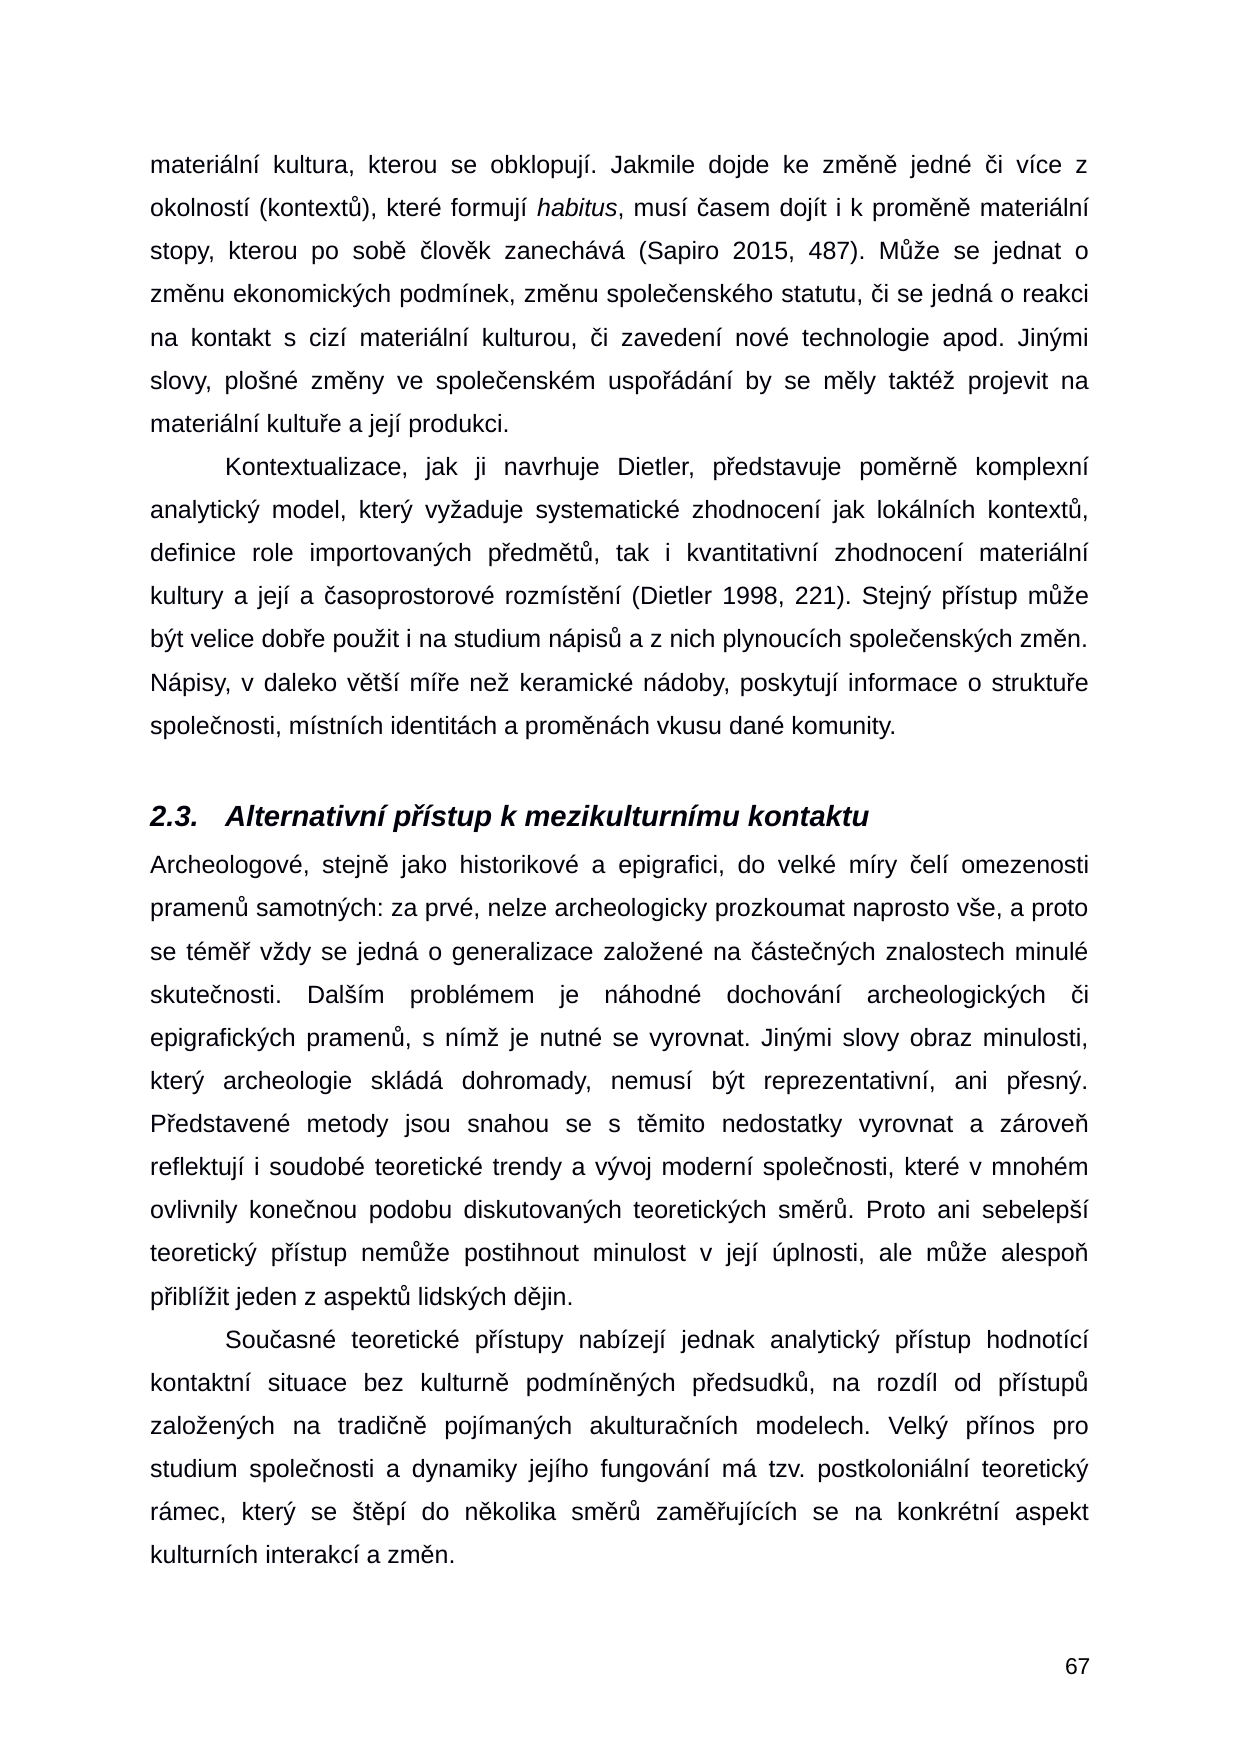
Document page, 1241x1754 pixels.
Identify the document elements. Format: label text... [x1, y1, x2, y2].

text materiální kultura, kterou se obklopují. Jakmile dojde ke změně jedné či více z okolností (kontextů), které formují habitus, musí časem dojít i k proměně materiální stopy, kterou po sobě člověk zanechává (Sapiro 2015, 487). Může se jednat o změnu ekonomických podmínek, změnu společenského statutu, či se jedná o reakci na kontakt s cizí materiální kulturou, či zavedení nové technologie apod. Jinými slovy, plošné změny ve společenském uspořádání by se měly taktéž projevit na materiální kultuře a její produkci. [150, 150, 1090, 437]
text Současné teoretické přístupy nabízejí jednak analytický přístup hodnotící kontaktní situace bez kulturně podmíněných předsudků, na rozdíl od přístupů založených na tradičně pojímaných akulturačních modelech. Velký přínos pro studium společnosti a dynamiky jejího fungování má tzv. postkoloniální teoretický rámec, který se štěpí do několika směrů zaměřujících se na konkrétní aspekt kulturních interakcí a změn. [150, 1325, 1090, 1569]
list Alternativní přístup k mezikulturnímu kontaktu [150, 799, 1090, 833]
text Kontextualizace, jak ji navrhuje Dietler, představuje poměrně komplexní analytický model, který vyžaduje systematické zhodnocení jak lokálních kontextů, definice role importovaných předmětů, tak i kvantitativní zhodnocení materiální kultury a její a časoprostorové rozmístění (Dietler 1998, 221). Stejný přístup může být velice dobře použit i na studium nápisů a z nich plynoucích společenských změn. Nápisy, v daleko větší míře než keramické nádoby, poskytují informace o struktuře společnosti, místních identitách a proměnách vkusu dané komunity. [150, 452, 1090, 739]
text Archeologové, stejně jako historikové a epigrafici, do velké míry čelí omezenosti pramenů samotných: za prvé, nelze archeologicky prozkoumat naprosto vše, a proto se téměř vždy se jedná o generalizace založené na částečných znalostech minulé skutečnosti. Dalším problémem je náhodné dochování archeologických či epigrafických pramenů, s nímž je nutné se vyrovnat. Jinými slovy obraz minulosti, který archeologie skládá dohromady, nemusí být reprezentativní, ani přesný. Představené metody jsou snahou se s těmito nedostatky vyrovnat a zároveň reflektují i soudobé teoretické trendy a vývoj moderní společnosti, které v mnohém ovlivnily konečnou podobu diskutovaných teoretických směrů. Proto ani sebelepší teoretický přístup nemůže postihnout minulost v její úplnosti, ale může alespoň přiblížit jeden z aspektů lidských dějin. [150, 850, 1090, 1310]
